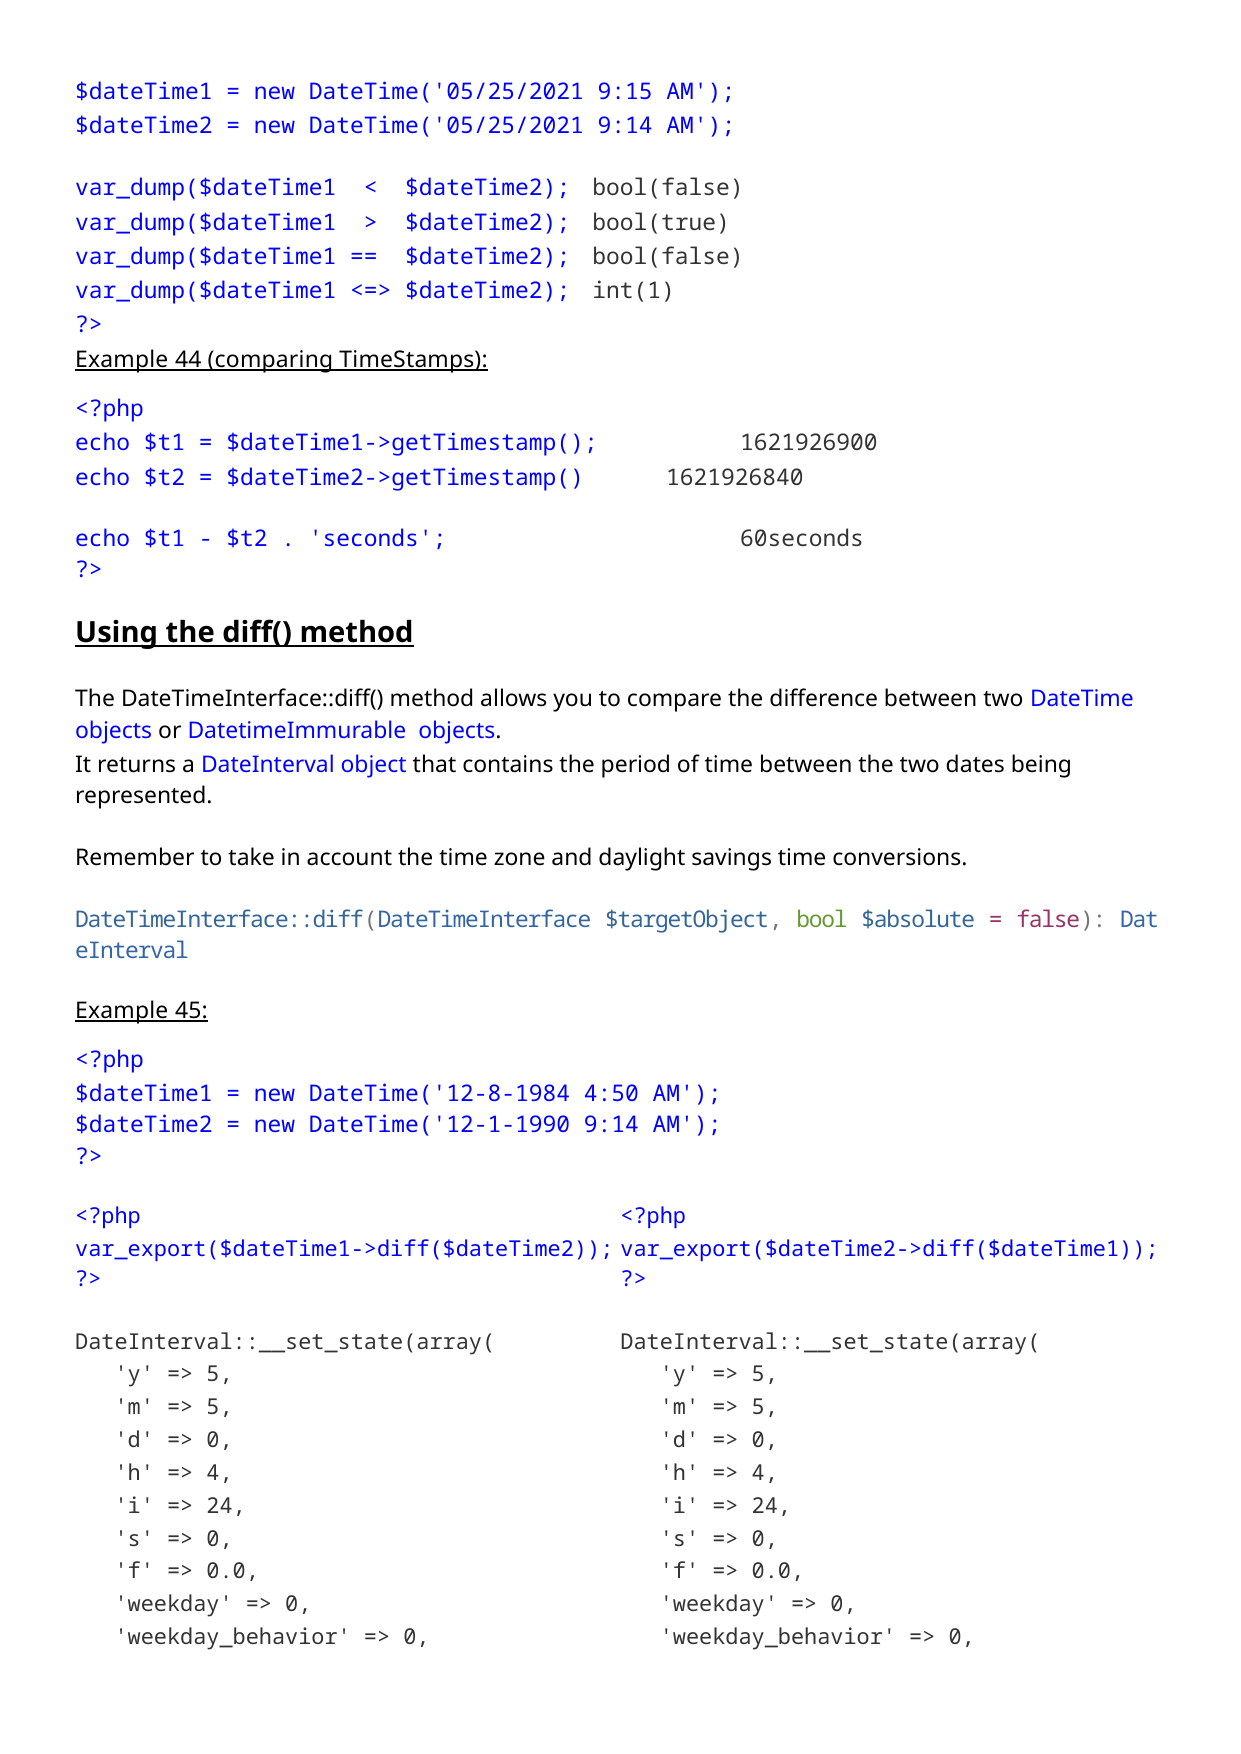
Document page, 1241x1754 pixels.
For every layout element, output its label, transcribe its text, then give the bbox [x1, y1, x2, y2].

text $dateTime1 = new DateTime('12-8-1984 4:50 AM'); [75, 1077, 1166, 1108]
text ?> [75, 553, 1166, 584]
text ?> [75, 1139, 1166, 1171]
text echo $t1 - $t2 . 'seconds'; 60seconds [75, 521, 1166, 553]
text The DateTimeInterface::diff() method allows you to compare the difference between two DateTime objects or DatetimeImmurable objects. [75, 682, 1166, 745]
text DateTimeInterface::diff(DateTimeInterface $targetObject, bool $absolute = false): DateInterval [75, 903, 1166, 966]
text ?> [75, 308, 1166, 340]
text var_dump($dateTime1 <=> $dateTime2); int(1) [75, 274, 1166, 305]
text <?php [75, 1043, 1166, 1074]
text Using the diff() method [75, 612, 1166, 651]
text Example 45: [75, 993, 1166, 1025]
text var_dump($dateTime1 == $dateTime2); bool(false) [75, 240, 1166, 271]
text $dateTime1 = new DateTime('05/25/2021 9:15 AM'); [75, 75, 1166, 106]
text echo $t2 = $dateTime2->getTimestamp() 1621926840 [75, 461, 1166, 492]
text $dateTime2 = new DateTime('12-1-1990 9:14 AM'); [75, 1108, 1166, 1139]
text var_dump($dateTime1 < $dateTime2); bool(false) [75, 171, 1166, 203]
table_header <?php var_export($dateTime1->diff($dateTime2)); ?> DateInterval::__set_state(array( 'y' => 5, 'm' => 5, 'd' => 0, 'h' => 4, 'i' => 24, 's' => 0, 'f' => 0.0, 'weekday' => 0, 'weekday_behavior' => 0, [75, 1201, 620, 1654]
text $dateTime2 = new DateTime('05/25/2021 9:14 AM'); [75, 109, 1166, 141]
text <?php [75, 392, 1166, 423]
text var_dump($dateTime1 > $dateTime2); bool(true) [75, 206, 1166, 237]
text It returns a DateInterval object that contains the period of time between the two dates being represented. [75, 748, 1166, 810]
text echo $t1 = $dateTime1->getTimestamp(); 1621926900 [75, 426, 1166, 457]
text Example 44 (comparing TimeStamps): [75, 343, 1166, 374]
table_header <?php var_export($dateTime2->diff($dateTime1)); ?> DateInterval::__set_state(array( 'y' => 5, 'm' => 5, 'd' => 0, 'h' => 4, 'i' => 24, 's' => 0, 'f' => 0.0, 'weekday' => 0, 'weekday_behavior' => 0, [620, 1201, 1166, 1654]
text Remember to take in account the time zone and daylight savings time conversions. [75, 841, 1166, 872]
